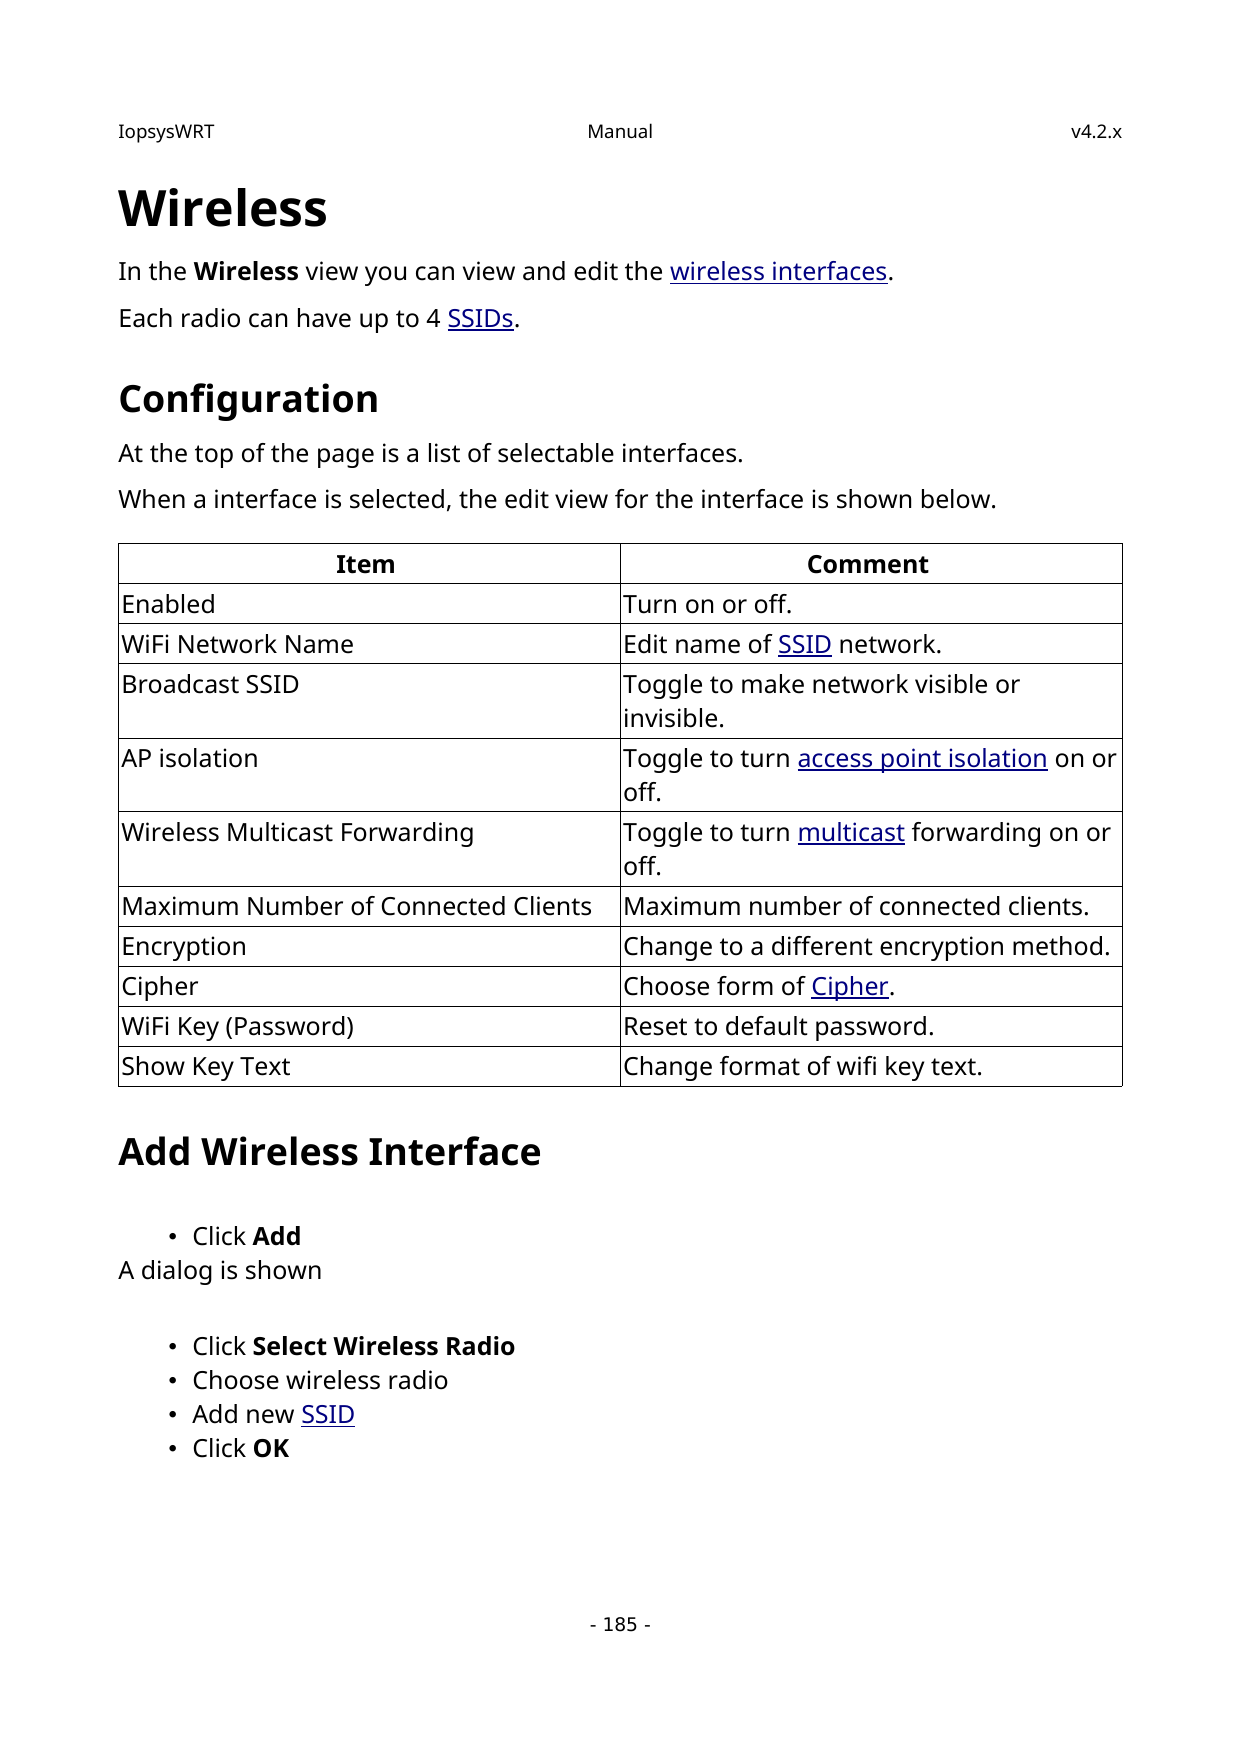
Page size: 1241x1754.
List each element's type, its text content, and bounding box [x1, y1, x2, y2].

table_cell Toggle to turn access point isolation on or off. [621, 739, 1122, 811]
table_cell Change to a different encryption method. [621, 927, 1122, 966]
table_cell Broadcast SSID [119, 664, 620, 737]
table_cell Toggle to make network visible or invisible. [621, 664, 1122, 737]
subtitle Wireless [118, 173, 1122, 241]
table_cell Cipher [119, 967, 620, 1006]
table_cell AP isolation [119, 739, 620, 811]
list Click Select Wireless Radio [177, 1328, 1122, 1363]
table_cell Choose form of Cipher. [621, 967, 1122, 1006]
table_header Comment [621, 544, 1122, 583]
text At the top of the page is a list of selectable interfaces. [118, 435, 1122, 469]
table_cell Maximum Number of Connected Clients [119, 887, 620, 926]
table_cell Change format of wifi key text. [621, 1047, 1122, 1086]
subtitle Add Wireless Interface [118, 1125, 1122, 1176]
table_cell Turn on or off. [621, 584, 1122, 623]
subtitle Configuration [118, 372, 1122, 423]
table_cell WiFi Network Name [119, 624, 620, 663]
table_cell Wireless Multicast Forwarding [119, 812, 620, 886]
text In the Wireless view you can view and edit the wireless interfaces. [118, 254, 1122, 288]
list Choose wireless radio [177, 1363, 1122, 1397]
table_cell WiFi Key (Password) [119, 1007, 620, 1046]
table_cell Reset to default password. [621, 1007, 1122, 1046]
table_header Item [119, 544, 620, 583]
text A dialog is shown [118, 1252, 1122, 1287]
text Each radio can have up to 4 SSIDs. [118, 300, 1122, 334]
table_cell Toggle to turn multicast forwarding on or off. [621, 812, 1122, 886]
table_cell Encryption [119, 927, 620, 966]
list Click Add [177, 1218, 1122, 1252]
table_cell Maximum number of connected clients. [621, 887, 1122, 926]
text When a interface is selected, the edit view for the interface is shown below. [118, 482, 1122, 516]
table_cell Edit name of SSID network. [621, 624, 1122, 663]
list Add new SSID [177, 1397, 1122, 1431]
table_cell Enabled [119, 584, 620, 623]
table_cell Show Key Text [119, 1047, 620, 1086]
list Click OK [177, 1431, 1122, 1465]
